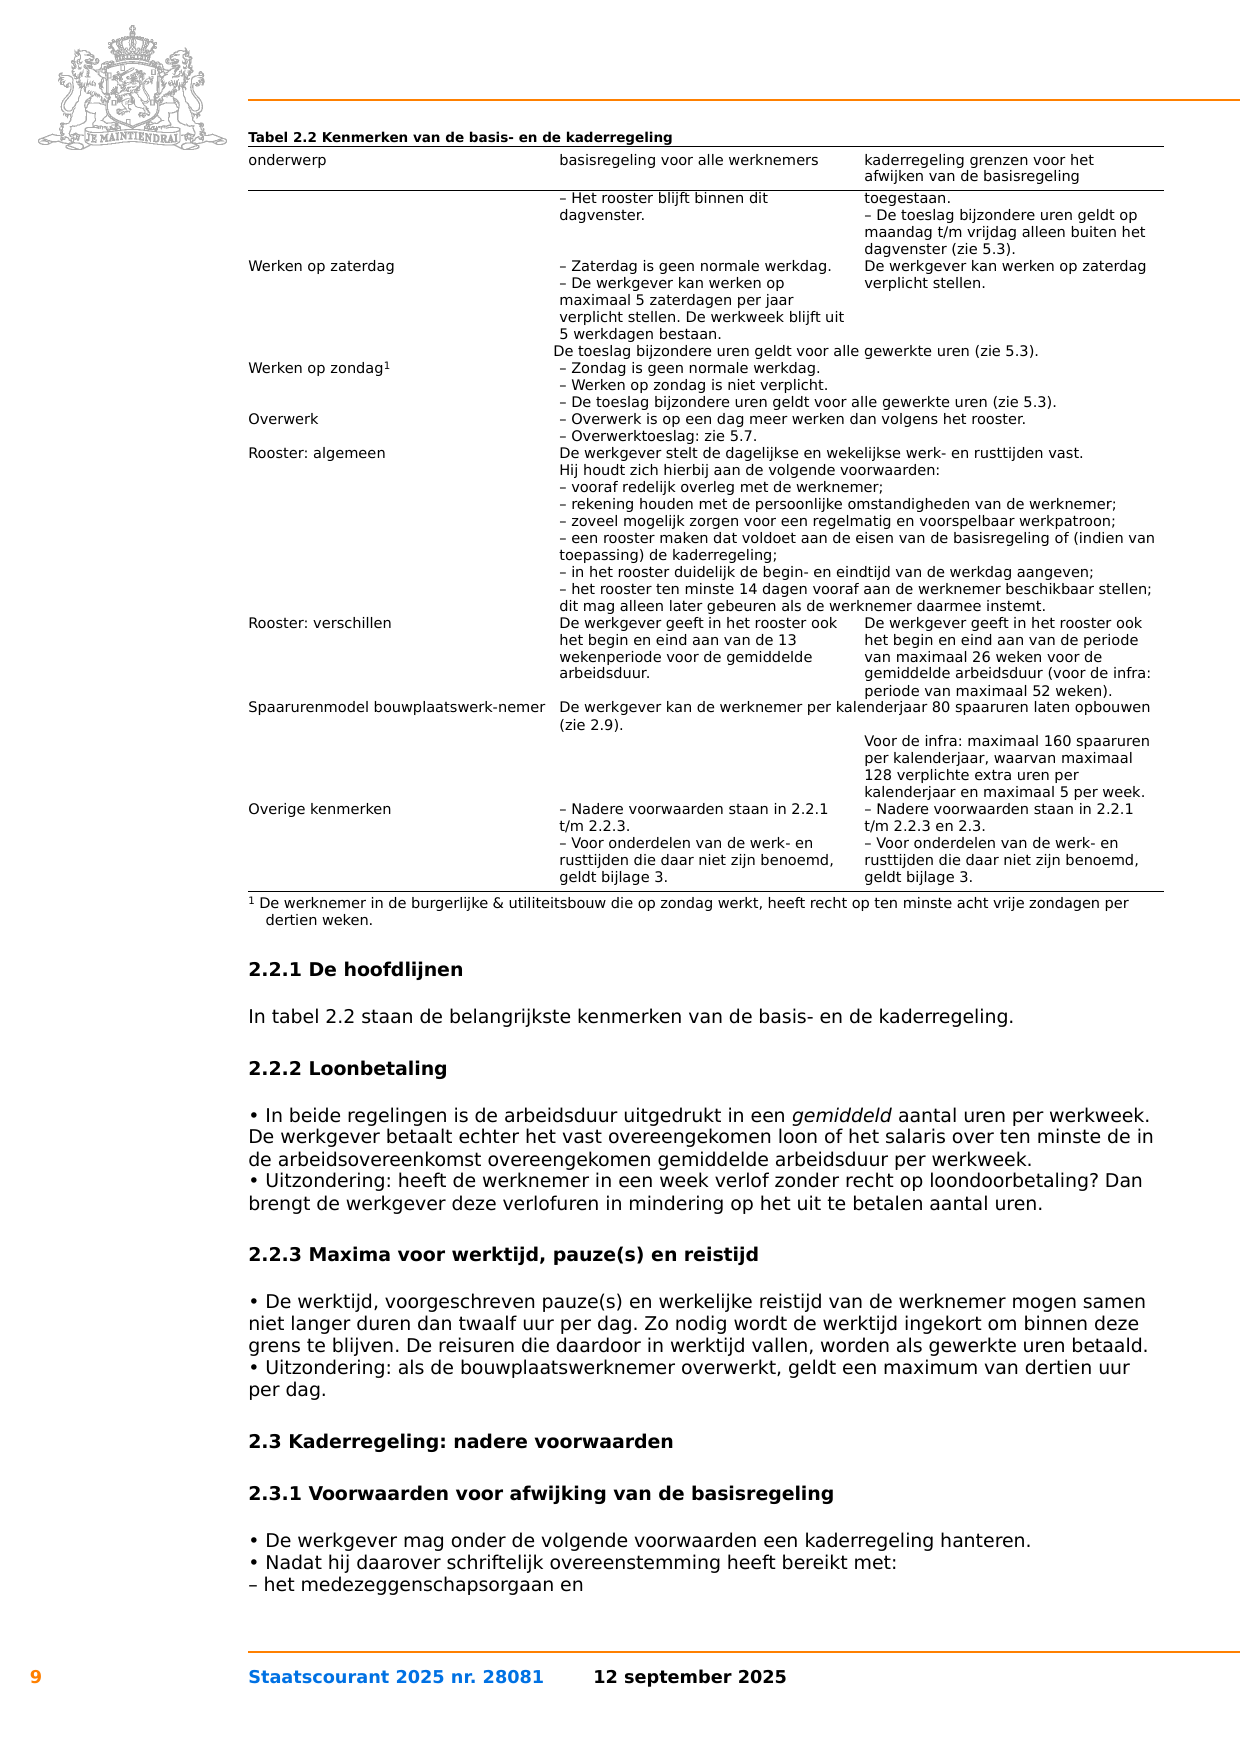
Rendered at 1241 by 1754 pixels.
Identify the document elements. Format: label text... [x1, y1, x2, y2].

table_cell basisregeling voor alle werknemers [553, 147, 858, 190]
table_header Tabel 2.2 Kenmerken van de basis- en de kaderregeling [248, 130, 1163, 146]
table_cell De werkgever geeft in het rooster ook het begin en eind aan van de 13 wekenperiode voor de gemiddelde arbeidsduur. [553, 615, 858, 699]
table_cell De toeslag bijzondere uren geldt voor alle gewerkte uren (zie 5.3). [553, 343, 1163, 360]
table_cell De werkgever geeft in het rooster ook het begin en eind aan van de periode van maximaal 26 weken voor de gemiddelde arbeidsduur (voor de infra: periode van maximaal 52 weken). [858, 615, 1163, 699]
table_cell 1 De werknemer in de burgerlijke & utiliteitsbouw die op zondag werkt, heeft recht op ten minste acht vrije zondagen per dertien weken. [248, 892, 1163, 928]
table_cell – Zaterdag is geen normale werkdag. – De werkgever kan werken op maximaal 5 zaterdagen per jaar verplicht stellen. De werkweek blijft uit 5 werkdagen bestaan. [553, 258, 858, 343]
table_cell – Zondag is geen normale werkdag. – Werken op zondag is niet verplicht. – De toeslag bijzondere uren geldt voor alle gewerkte uren (zie 5.3). [553, 360, 1163, 411]
text • Uitzondering: heeft de werknemer in een week verlof zonder recht op loondoorbetaling? Dan brengt de werkgever deze verlofuren in mindering op het uit te betalen aantal uren. [248, 1170, 1163, 1214]
subtitle 2.2.1 De hoofdlijnen [248, 958, 1163, 981]
table_cell kaderregeling grenzen voor het afwijken van de basisregeling [858, 147, 1163, 190]
table_cell De werkgever kan de werknemer per kalenderjaar 80 spaaruren laten opbouwen (zie 2.9). [553, 699, 1163, 733]
text • Uitzondering: als de bouwplaatswerknemer overwerkt, geldt een maximum van dertien uur per dag. [248, 1357, 1163, 1401]
table_cell Werken op zaterdag [248, 258, 553, 360]
table_cell Rooster: verschillen [248, 615, 553, 699]
table_cell Overwerk [248, 411, 553, 445]
text • Nadat hij daarover schriftelijk overeenstemming heeft bereikt met: [248, 1552, 1163, 1574]
table_cell De werkgever kan werken op zaterdag verplicht stellen. [858, 258, 1163, 343]
table_cell [248, 191, 553, 258]
text – het medezeggenschapsorgaan en [248, 1574, 1163, 1596]
text • In beide regelingen is de arbeidsduur uitgedrukt in een gemiddeld aantal uren per werkweek. De werkgever betaalt echter het vast overeengekomen loon of het salaris over ten minste de in de arbeidsovereenkomst overeengekomen gemiddelde arbeidsduur per werkweek. [248, 1104, 1163, 1170]
table_cell Voor de infra: maximaal 160 spaaruren per kalenderjaar, waarvan maximaal 128 verplichte extra uren per kalenderjaar en maximaal 5 per week. [858, 733, 1163, 801]
table_cell Werken op zondag1 [248, 360, 553, 411]
table_cell [553, 733, 858, 801]
table_cell Spaarurenmodel bouwplaatswerk-nemer [248, 699, 553, 801]
subtitle 2.2.3 Maxima voor werktijd, pauze(s) en reistijd [248, 1244, 1163, 1266]
table_cell Overige kenmerken [248, 801, 553, 891]
table_cell – Overwerk is op een dag meer werken dan volgens het rooster. – Overwerktoeslag: zie 5.7. [553, 411, 1163, 445]
picture [38, 25, 227, 150]
table_cell Rooster: algemeen [248, 445, 553, 614]
table_cell onderwerp [248, 147, 553, 190]
table_cell – Nadere voorwaarden staan in 2.2.1 t/m 2.2.3 en 2.3. – Voor onderdelen van de werk- en rusttijden die daar niet zijn benoemd, geldt bijlage 3. [858, 801, 1163, 891]
subtitle 2.3 Kaderregeling: nadere voorwaarden [248, 1431, 1163, 1453]
table_cell – Het rooster blijft binnen dit dagvenster. [553, 191, 858, 258]
subtitle 2.2.2 Loonbetaling [248, 1057, 1163, 1079]
table_cell – Nadere voorwaarden staan in 2.2.1 t/m 2.2.3. – Voor onderdelen van de werk- en rusttijden die daar niet zijn benoemd, geldt bijlage 3. [553, 801, 858, 891]
text • De werktijd, voorgeschreven pauze(s) en werkelijke reistijd van de werknemer mogen samen niet langer duren dan twaalf uur per dag. Zo nodig wordt de werktijd ingekort om binnen deze grens te blijven. De reisuren die daardoor in werktijd vallen, worden als gewerkte uren betaald. [248, 1291, 1163, 1357]
text In tabel 2.2 staan de belangrijkste kenmerken van de basis- en de kaderregeling. [248, 1006, 1163, 1027]
table_cell De werkgever stelt de dagelijkse en wekelijkse werk- en rusttijden vast. Hij houdt zich hierbij aan de volgende voorwaarden: – vooraf redelijk overleg met de werknemer; – rekening houden met de persoonlijke omstandigheden van de werknemer; – zoveel mogelijk zorgen voor een regelmatig en voorspelbaar werkpatroon; – een rooster maken dat voldoet aan de eisen van de basisregeling of (indien van toepassing) de kaderregeling; – in het rooster duidelijk de begin- en eindtijd van de werkdag aangeven; – het rooster ten minste 14 dagen vooraf aan de werknemer beschikbaar stellen; dit mag alleen later gebeuren als de werknemer daarmee instemt. [553, 445, 1163, 614]
table_cell toegestaan. – De toeslag bijzondere uren geldt op maandag t/m vrijdag alleen buiten het dagvenster (zie 5.3). [858, 191, 1163, 258]
subtitle 2.3.1 Voorwaarden voor afwijking van de basisregeling [248, 1483, 1163, 1505]
text • De werkgever mag onder de volgende voorwaarden een kaderregeling hanteren. [248, 1530, 1163, 1552]
